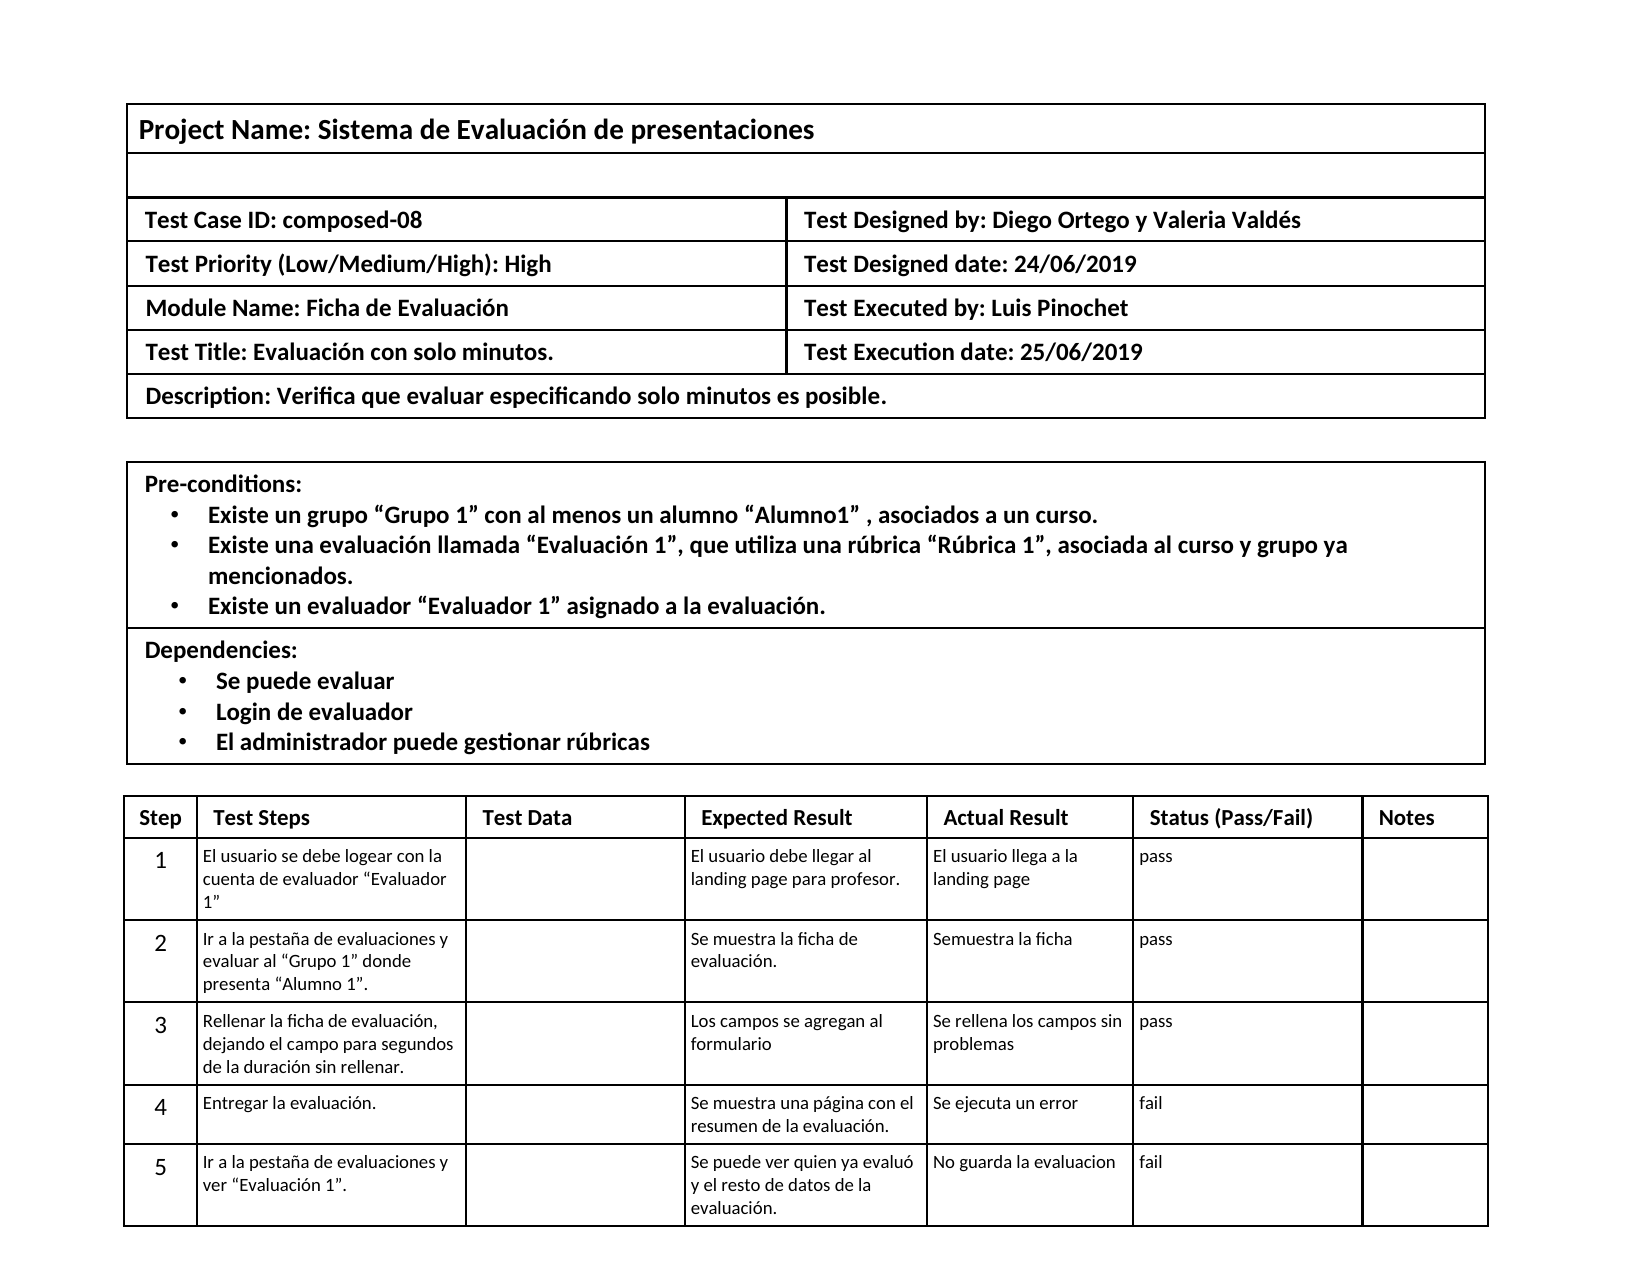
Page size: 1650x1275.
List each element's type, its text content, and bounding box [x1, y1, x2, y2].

table_cell Test Priority (Low/Medium/High): High [128, 242, 785, 284]
table_cell Se muestra la ficha de evaluación. [686, 921, 926, 1001]
table_cell Semuestra la ficha [928, 921, 1132, 1001]
table_cell Se puede ver quien ya evaluó y el resto de datos de la evaluación. [686, 1145, 926, 1225]
table_cell Test Case ID: composed-08 [128, 199, 785, 240]
table_cell [467, 1145, 684, 1225]
table_header Test Steps [198, 797, 465, 837]
table_cell 3 [125, 1003, 196, 1083]
table_cell El usuario debe llegar al landing page para profesor. [686, 839, 926, 919]
table_cell 2 [125, 921, 196, 1001]
table_cell pass [1134, 1003, 1361, 1083]
table_cell [1364, 839, 1487, 919]
table_cell Ir a la pestaña de evaluaciones y evaluar al “Grupo 1” donde presenta “Alumno 1”. [198, 921, 465, 1001]
table_header Actual Result [928, 797, 1132, 837]
table_cell No guarda la evaluacion [928, 1145, 1132, 1225]
table_header Project Name: Sistema de Evaluación de presentaciones [128, 105, 1484, 152]
table_header Step [125, 797, 196, 837]
table_header Notes [1364, 797, 1487, 837]
table_cell [467, 921, 684, 1001]
table_cell Se ejecuta un error [928, 1086, 1132, 1143]
table_cell El usuario se debe logear con la cuenta de evaluador “Evaluador 1” [198, 839, 465, 919]
table_cell Los campos se agregan al formulario [686, 1003, 926, 1083]
table_header Status (Pass/Fail) [1134, 797, 1361, 837]
table_cell Test Designed date: 24/06/2019 [788, 242, 1484, 284]
table_cell Se muestra una página con el resumen de la evaluación. [686, 1086, 926, 1143]
table_cell pass [1134, 921, 1361, 1001]
table_cell [1364, 1145, 1487, 1225]
table_cell pass [1134, 839, 1361, 919]
table_cell Test Execution date: 25/06/2019 [788, 331, 1484, 373]
table_cell Description: Verifica que evaluar especificando solo minutos es posible. [128, 375, 1484, 417]
table_cell Test Title: Evaluación con solo minutos. [128, 331, 785, 373]
table_cell 5 [125, 1145, 196, 1225]
table_cell [128, 154, 1484, 196]
table_cell 4 [125, 1086, 196, 1143]
table_header Expected Result [686, 797, 926, 837]
table_cell [1364, 1086, 1487, 1143]
table_cell fail [1134, 1086, 1361, 1143]
table_cell [1364, 921, 1487, 1001]
table_cell Entregar la evaluación. [198, 1086, 465, 1143]
table_cell El usuario llega a la landing page [928, 839, 1132, 919]
table_cell Test Designed by: Diego Ortego y Valeria Valdés [788, 199, 1484, 240]
table_cell Ir a la pestaña de evaluaciones y ver “Evaluación 1”. [198, 1145, 465, 1225]
table_cell [467, 1003, 684, 1083]
table_header Test Data [467, 797, 684, 837]
table_cell Pre-conditions: Existe un grupo “Grupo 1” con al menos un alumno “Alumno1” , asociados a un curso. Existe una evaluación llamada “Evaluación 1”, que utiliza una rúbrica “Rúbrica 1”, asociada al curso y grupo ya mencionados. Existe un evaluador “Evaluador 1” asignado a la evaluación. [128, 463, 1484, 627]
table_cell Module Name: Ficha de Evaluación [128, 287, 785, 328]
table_cell Test Executed by: Luis Pinochet [788, 287, 1484, 328]
table_cell [467, 1086, 684, 1143]
table_cell [467, 839, 684, 919]
table_cell Se rellena los campos sin problemas [928, 1003, 1132, 1083]
table_cell [127, 419, 1485, 461]
table_cell 1 [125, 839, 196, 919]
table_cell Rellenar la ficha de evaluación, dejando el campo para segundos de la duración sin rellenar. [198, 1003, 465, 1083]
table_cell [1364, 1003, 1487, 1083]
table_cell Dependencies: Se puede evaluar Login de evaluador El administrador puede gestionar rúbricas [128, 629, 1484, 762]
table_cell fail [1134, 1145, 1361, 1225]
